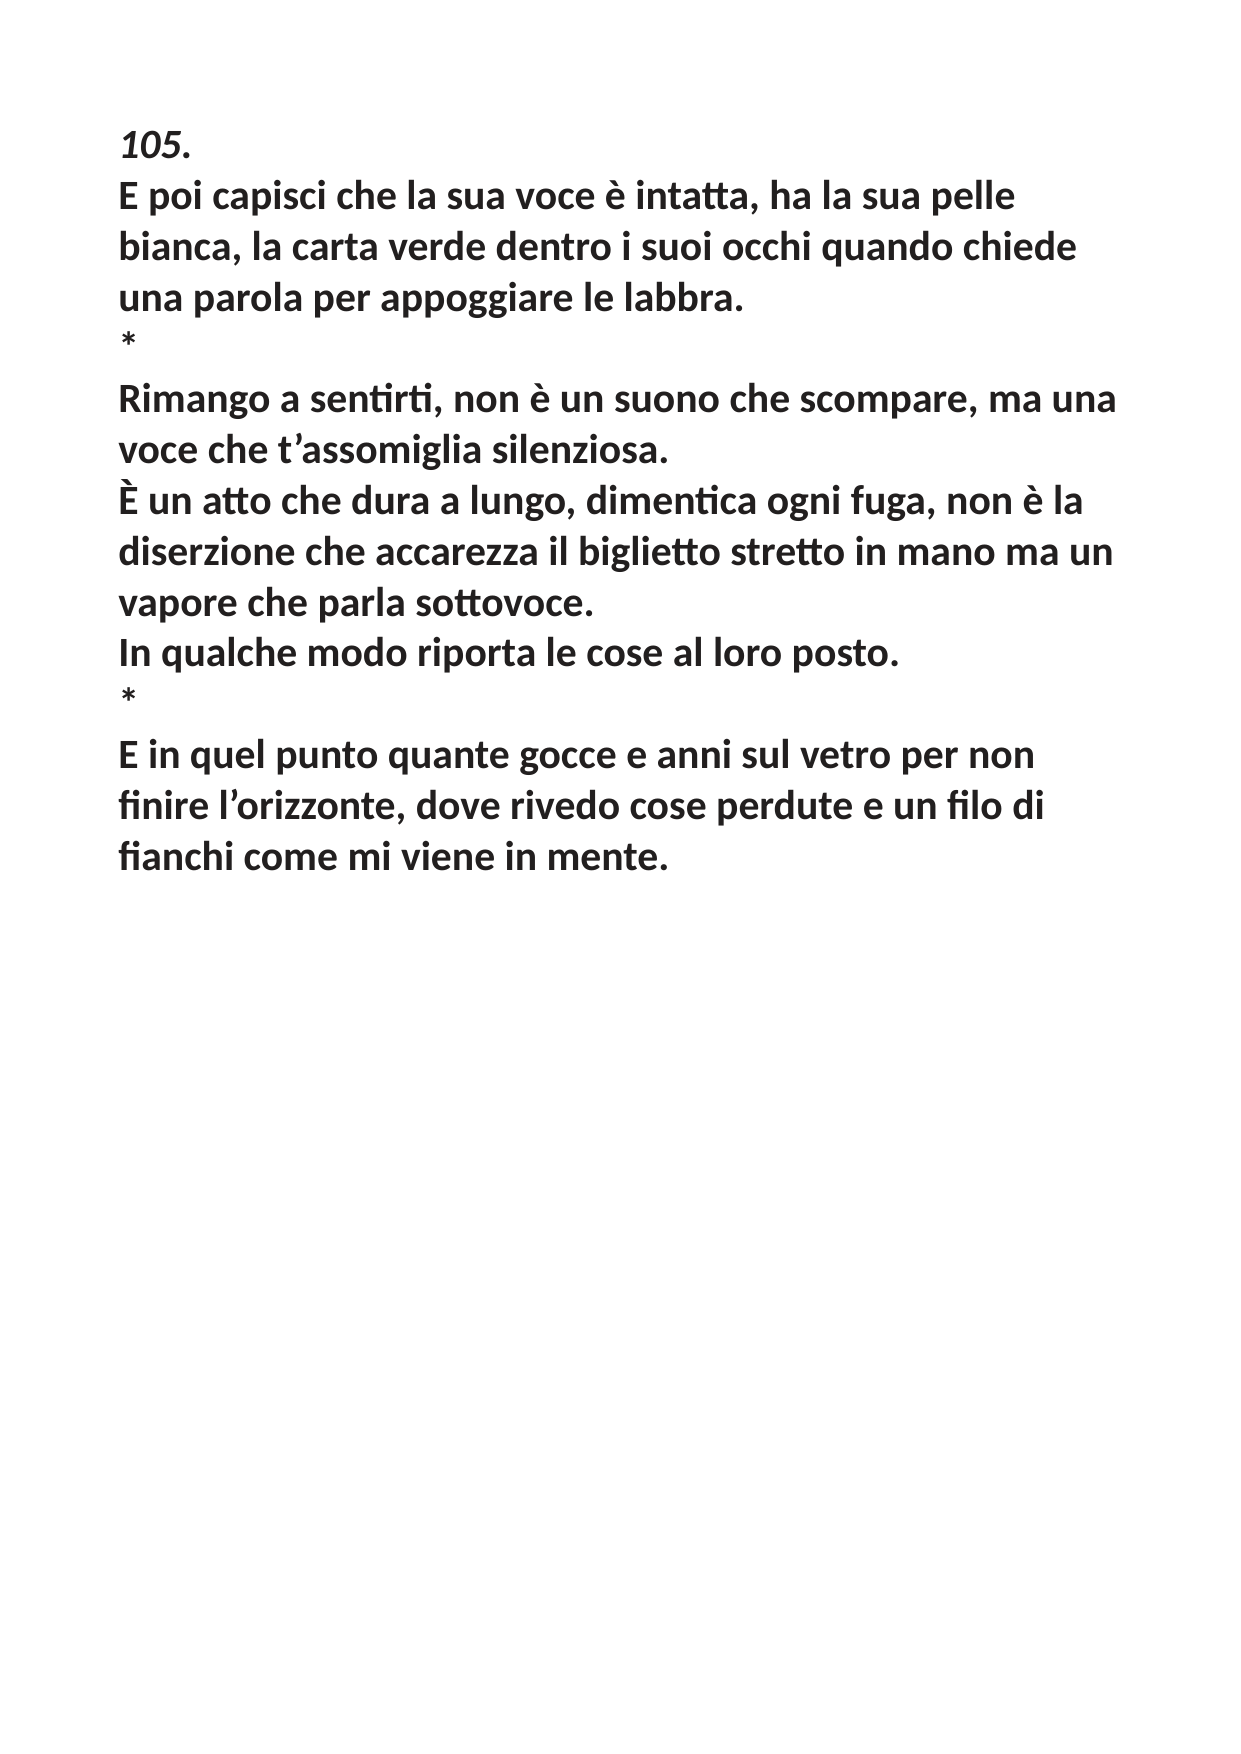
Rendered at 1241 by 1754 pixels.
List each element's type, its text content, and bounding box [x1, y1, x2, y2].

text E poi capisci che la sua voce è intatta, ha la sua pelle [118, 169, 1122, 220]
text finire l’orizzonte, dove rivedo cose perdute e un filo di [118, 779, 1122, 830]
text Rimango a sentirti, non è un suono che scompare, ma una [118, 372, 1122, 423]
text bianca, la carta verde dentro i suoi occhi quando chiede [118, 220, 1122, 271]
text vapore che parla sottovoce. [118, 576, 1122, 626]
text * [118, 321, 1122, 372]
text * [118, 677, 1122, 728]
text diserzione che accarezza il biglietto stretto in mano ma un [118, 525, 1122, 576]
text una parola per appoggiare le labbra. [118, 271, 1122, 321]
text voce che t’assomiglia silenziosa. [118, 423, 1122, 474]
text In qualche modo riporta le cose al loro posto. [118, 626, 1122, 677]
text fianchi come mi viene in mente. [118, 830, 1122, 881]
text E in quel punto quante gocce e anni sul vetro per non [118, 728, 1122, 779]
text È un atto che dura a lungo, dimentica ogni fuga, non è la [118, 474, 1122, 525]
text 105. [118, 118, 1122, 169]
